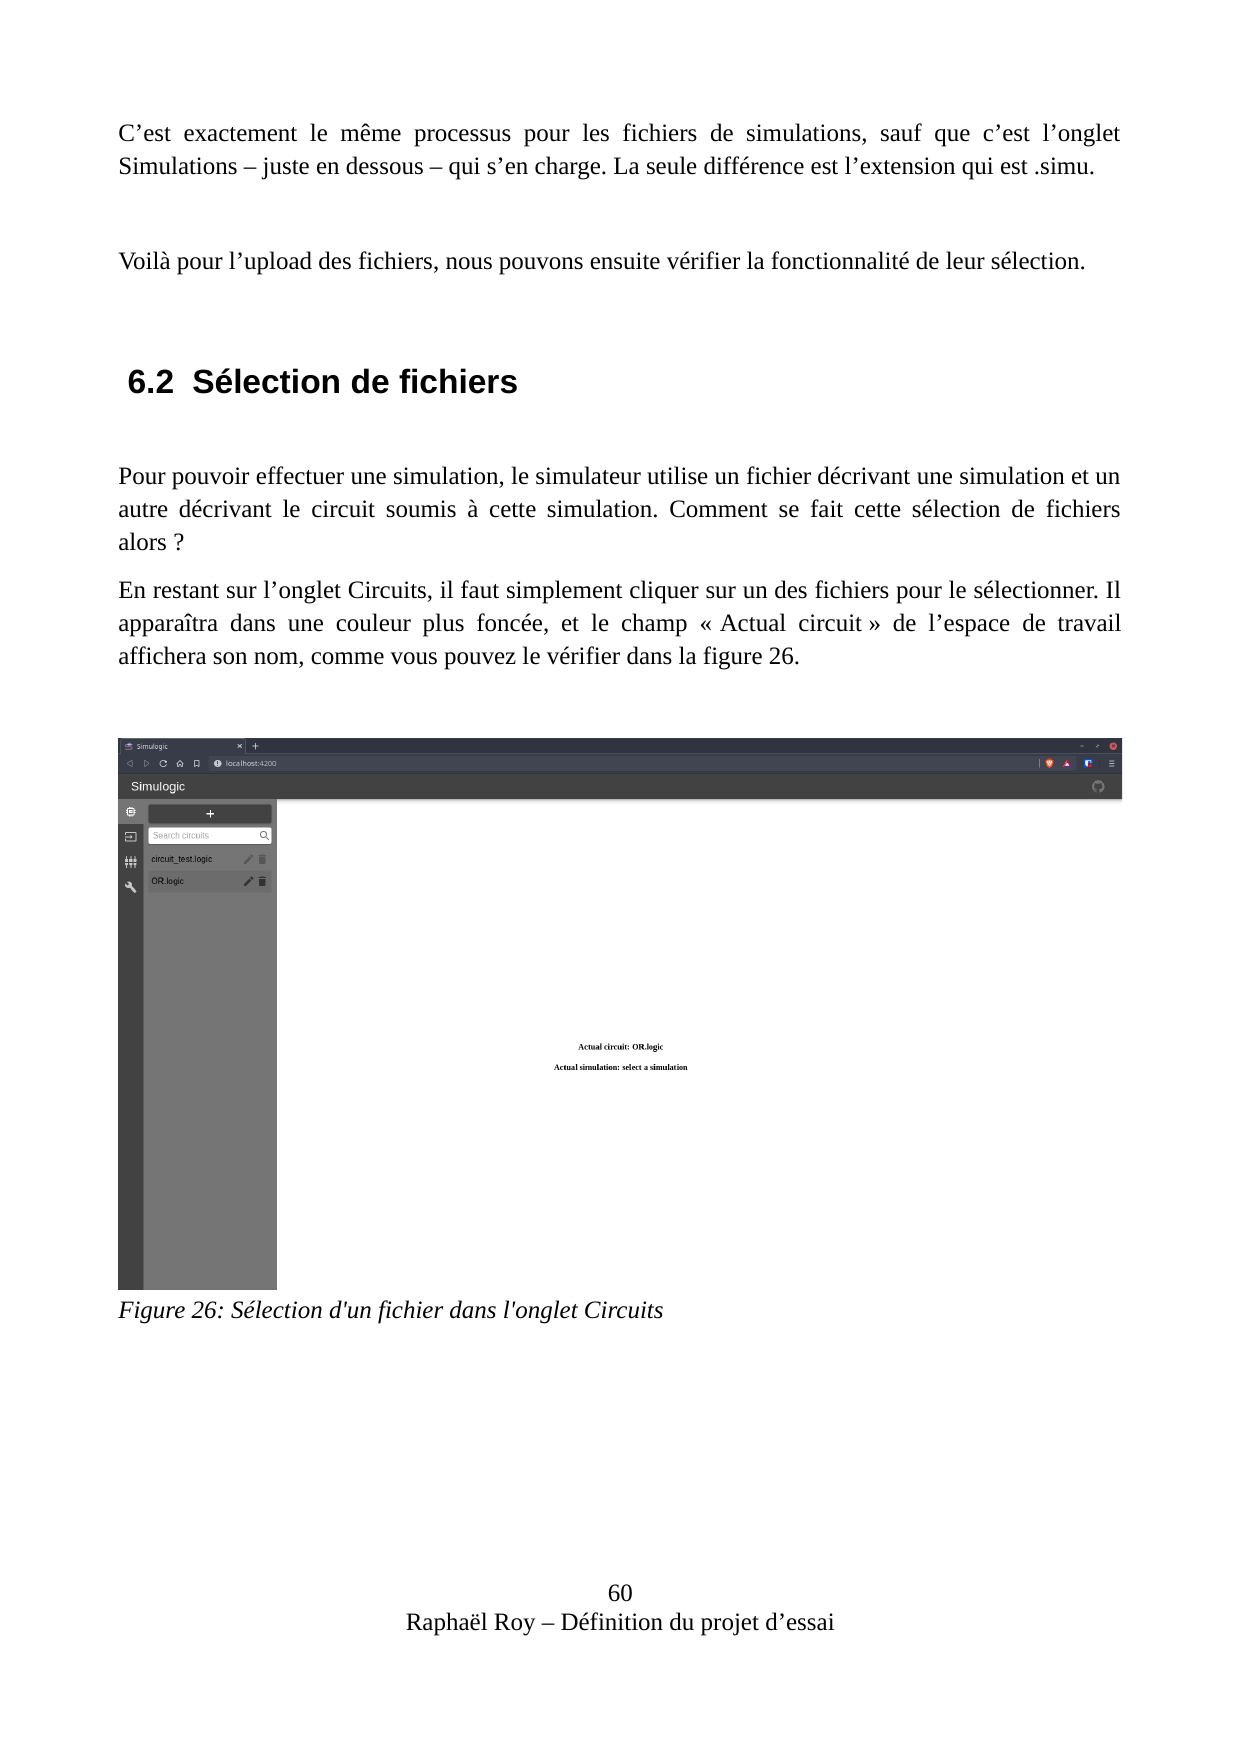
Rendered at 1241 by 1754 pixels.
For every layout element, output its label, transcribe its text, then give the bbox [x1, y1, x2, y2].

text C’est exactement le même processus pour les fichiers de simulations, sauf que c’est l’onglet Simulations – juste en dessous – qui s’en charge. La seule différence est l’extension qui est .simu. [118, 118, 1122, 180]
text Voilà pour l’upload des fichiers, nous pouvons ensuite vérifier la fonctionnalité de leur sélection. [118, 246, 1122, 275]
text Figure 26: Sélection d'un fichier dans l'onglet Circuits [118, 1290, 1122, 1323]
text Pour pouvoir effectuer une simulation, le simulateur utilise un fichier décrivant une simulation et un autre décrivant le circuit soumis à cette simulation. Comment se fait cette sélection de fichiers alors ? [118, 461, 1122, 556]
subtitle Sélection de fichiers [118, 362, 1122, 401]
text En restant sur l’onglet Circuits, il faut simplement cliquer sur un des fichiers pour le sélectionner. Il apparaîtra dans une couleur plus foncée, et le champ « Actual circuit » de l’espace de travail affichera son nom, comme vous pouvez le vérifier dans la figure 26. [118, 575, 1122, 669]
picture [118, 738, 1123, 1290]
